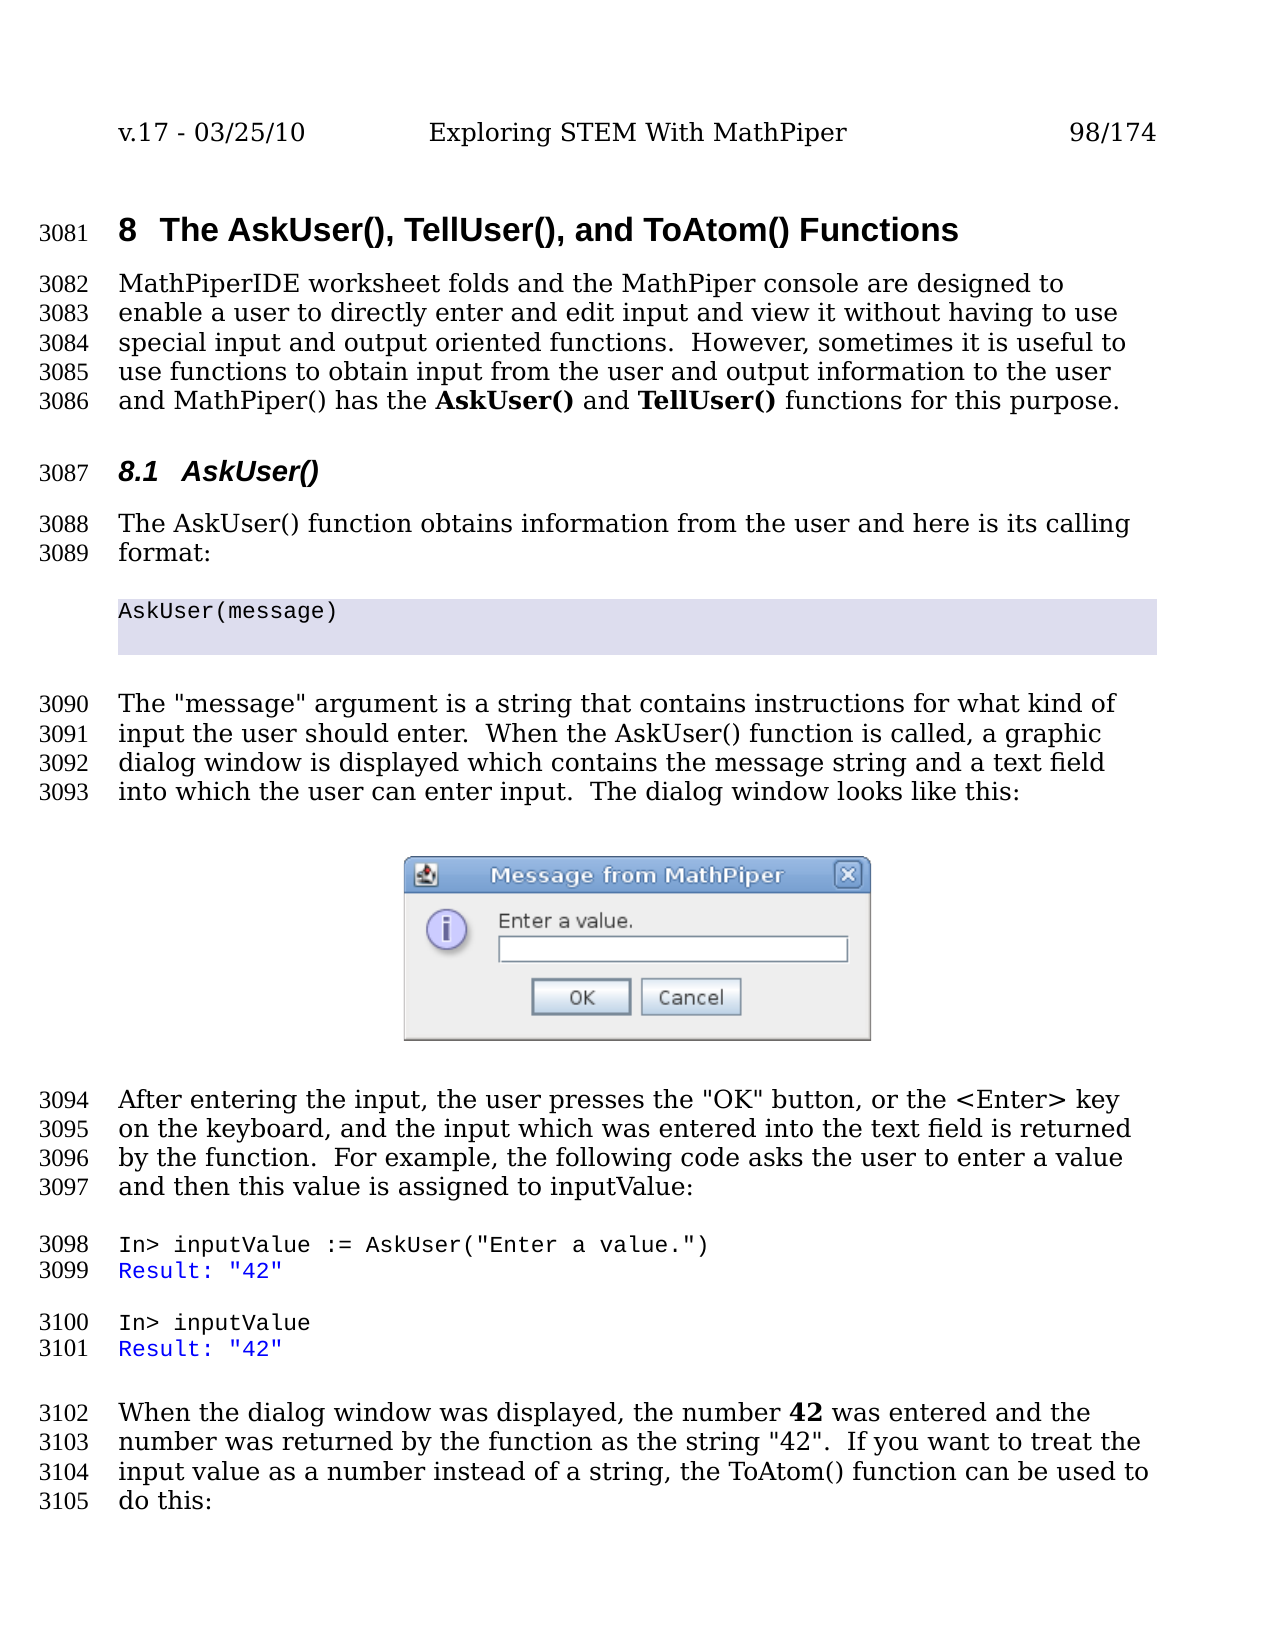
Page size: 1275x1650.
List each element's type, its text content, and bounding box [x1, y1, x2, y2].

text Result: "42" [118, 1259, 1157, 1286]
text Result: "42" [118, 1337, 1157, 1363]
subtitle AskUser() [118, 454, 1157, 488]
text In> inputValue := AskUser("Enter a value.") [118, 1234, 1157, 1259]
text In> inputValue [118, 1311, 1157, 1337]
text When the dialog window was displayed, the number 42 was entered and the number was returned by the function as the string "42". If you want to treat the input value as a number instead of a string, the ToAtom() function can be used to do this: [118, 1398, 1157, 1515]
text The "message" argument is a string that contains instructions for what kind of input the user should enter. When the AskUser() function is called, a graphic dialog window is displayed which contains the message string and a text field into which the user can enter input. The dialog window looks like this: [118, 689, 1157, 806]
text The AskUser() function obtains information from the user and here is its calling format: [118, 509, 1157, 567]
subtitle The AskUser(), TellUser(), and ToAtom() Functions [118, 210, 1157, 248]
text MathPiperIDE worksheet folds and the MathPiper console are designed to enable a user to directly enter and edit input and view it without having to use special input and output oriented functions. However, sometimes it is useful to use functions to obtain input from the user and output information to the user and MathPiper() has the AskUser() and TellUser() functions for this purpose. [118, 269, 1157, 415]
table_header AskUser(message) [118, 599, 1157, 655]
picture [403, 856, 872, 1041]
text After entering the input, the user presses the "OK" button, or the <Enter> key on the keyboard, and the input which was entered into the text field is returned by the function. For example, the following code asks the user to enter a value and then this value is assigned to inputValue: [118, 1085, 1157, 1202]
